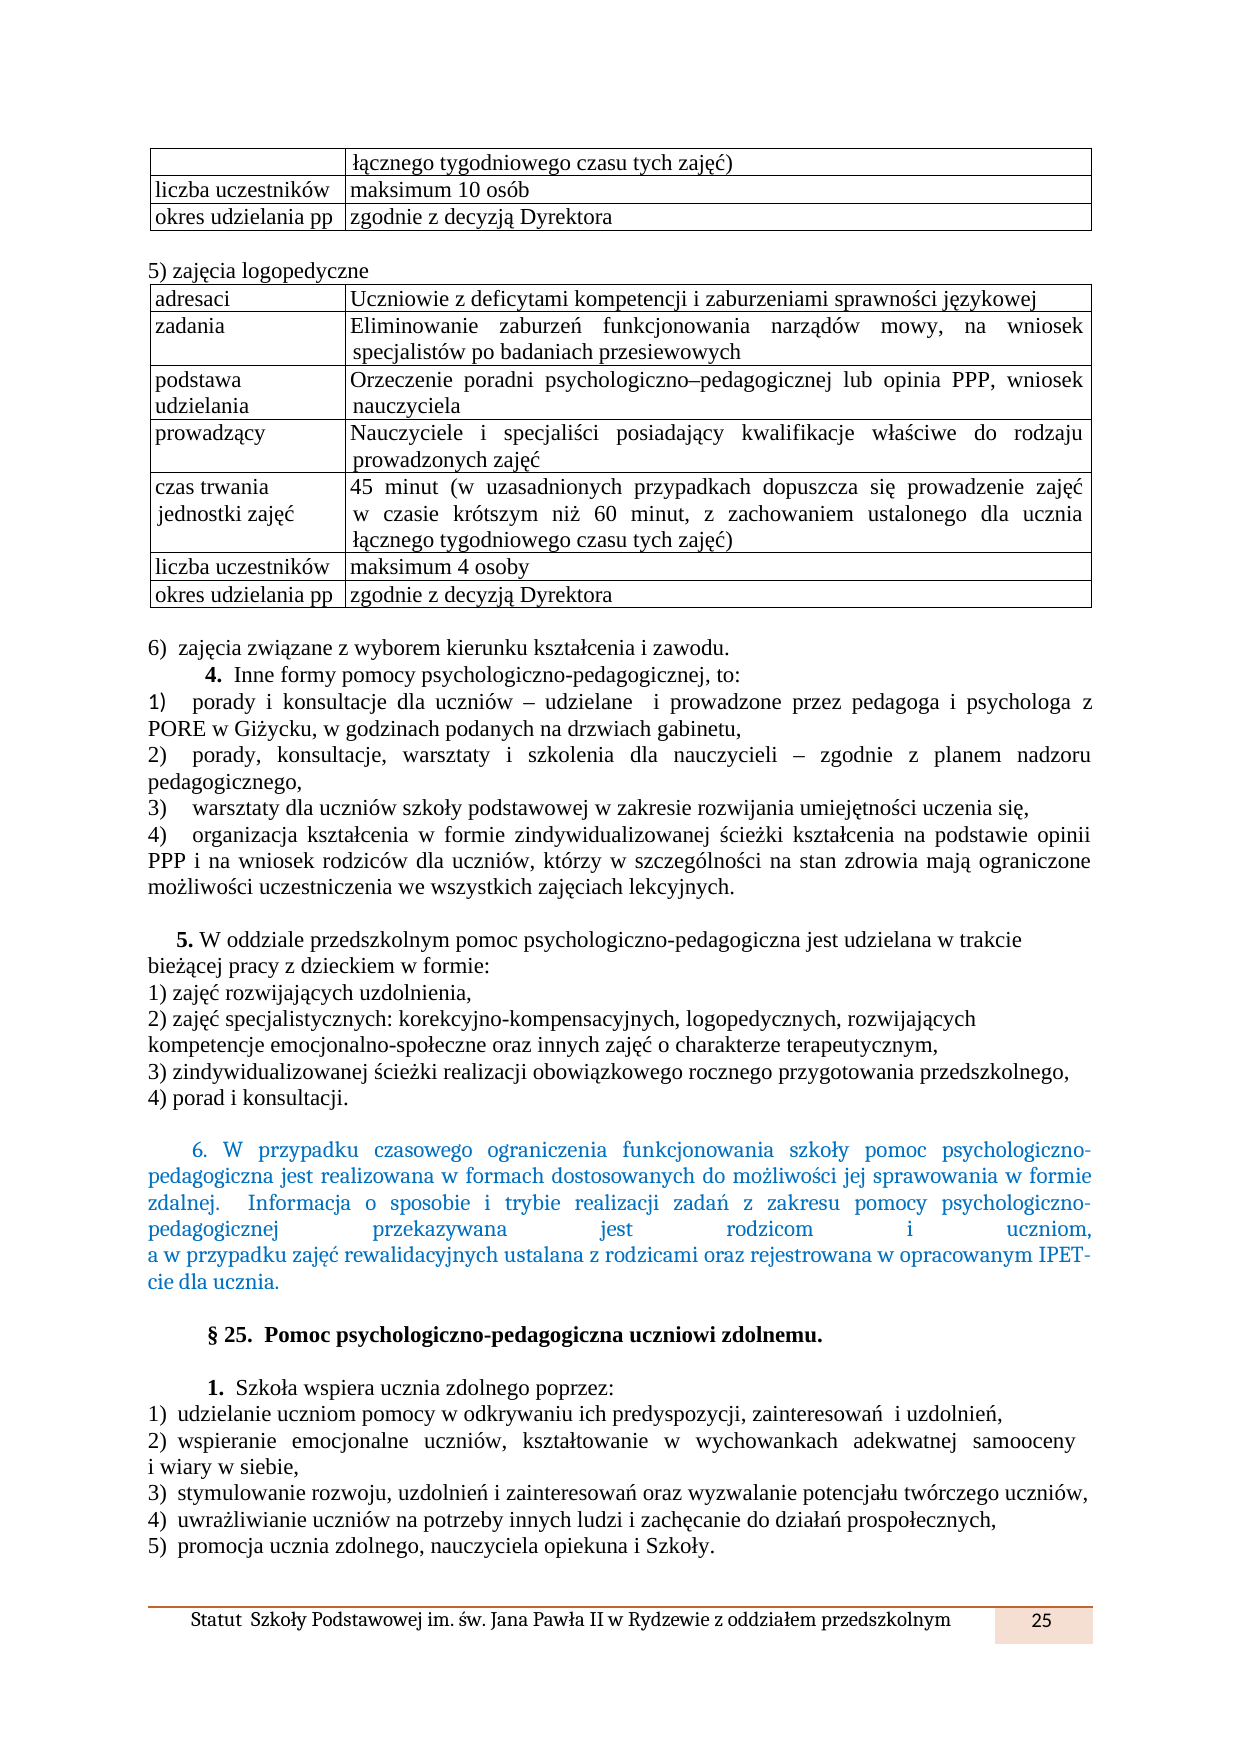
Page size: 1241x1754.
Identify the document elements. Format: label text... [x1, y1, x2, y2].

list udzielanie uczniom pomocy w odkrywaniu ich predyspozycji, zainteresowań i uzdolnień, [148, 1400, 1093, 1427]
table_cell zgodnie z decyzją Dyrektora [346, 581, 1091, 607]
text 1. Szkoła wspiera ucznia zdolnego poprzez: [148, 1374, 1093, 1400]
list promocja ucznia zdolnego, nauczyciela opiekuna i Szkoły. [148, 1532, 1093, 1558]
table_cell maksimum 10 osób [346, 176, 1091, 202]
list stymulowanie rozwoju, uzdolnień i zainteresowań oraz wyzwalanie potencjału twórczego uczniów, [148, 1479, 1093, 1506]
table_cell podstawa udzielania [151, 366, 345, 418]
table_cell maksimum 4 osoby [346, 553, 1091, 580]
table_cell [151, 149, 345, 175]
table_cell łącznego tygodniowego czasu tych zajęć) [346, 149, 1091, 175]
table_cell prowadzący [151, 420, 345, 472]
list porady, konsultacje, warsztaty i szkolenia dla nauczycieli – zgodnie z planem nadzoru pedagogicznego, [148, 742, 1093, 794]
table_header Uczniowie z deficytami kompetencji i zaburzeniami sprawności językowej [346, 285, 1091, 311]
text 4. Inne formy pomocy psychologiczno-pedagogicznej, to: [148, 661, 1093, 687]
text 5) zajęcia logopedyczne [148, 257, 1093, 283]
table_cell Orzeczenie poradni psychologiczno–pedagogicznej lub opinia PPP, wniosek nauczyciela [346, 366, 1091, 418]
list uwrażliwianie uczniów na potrzeby innych ludzi i zachęcanie do działań prospołecznych, [148, 1506, 1093, 1532]
table_cell czas trwania jednostki zajęć [151, 473, 345, 552]
table_cell okres udzielania pp [151, 581, 345, 607]
table_header adresaci [151, 285, 345, 311]
table_cell zgodnie z decyzją Dyrektora [346, 204, 1091, 230]
table_cell 45 minut (w uzasadnionych przypadkach dopuszcza się prowadzenie zajęć w czasie krótszym niż 60 minut, z zachowaniem ustalonego dla ucznia łącznego tygodniowego czasu tych zajęć) [346, 473, 1091, 552]
text 1) zajęć rozwijających uzdolnienia, [148, 979, 1093, 1005]
text 5. W oddziale przedszkolnym pomoc psychologiczno-pedagogiczna jest udzielana w trakcie bieżącej pracy z dzieckiem w formie: [148, 926, 1093, 979]
list wspieranie emocjonalne uczniów, kształtowanie w wychowankach adekwatnej samooceny i wiary w siebie, [148, 1427, 1093, 1479]
text 3) zindywidualizowanej ścieżki realizacji obowiązkowego rocznego przygotowania przedszkolnego, [148, 1058, 1093, 1084]
table_cell Nauczyciele i specjaliści posiadający kwalifikacje właściwe do rodzaju prowadzonych zajęć [346, 420, 1091, 472]
text 4) porad i konsultacji. [148, 1084, 1093, 1111]
text 6. W przypadku czasowego ograniczenia funkcjonowania szkoły pomoc psychologiczno-pedagogiczna jest realizowana w formach dostosowanych do możliwości jej sprawowania w formie zdalnej. Informacja o sposobie i trybie realizacji zadań z zakresu pomocy psychologiczno-pedagogicznej przekazywana jest rodzicom i uczniom, a w przypadku zajęć rewalidacyjnych ustalana z rodzicami oraz rejestrowana w opracowanym IPET-cie dla ucznia. [148, 1137, 1093, 1295]
table_cell liczba uczestników [151, 176, 345, 202]
table_cell okres udzielania pp [151, 204, 345, 230]
table_cell zadania [151, 312, 345, 365]
text 6) zajęcia związane z wyborem kierunku kształcenia i zawodu. [148, 634, 1093, 661]
table_cell liczba uczestników [151, 553, 345, 580]
list warsztaty dla uczniów szkoły podstawowej w zakresie rozwijania umiejętności uczenia się, [148, 794, 1093, 821]
list organizacja kształcenia w formie zindywidualizowanej ścieżki kształcenia na podstawie opinii PPP i na wniosek rodziców dla uczniów, którzy w szczególności na stan zdrowia mają ograniczone możliwości uczestniczenia we wszystkich zajęciach lekcyjnych. [148, 821, 1093, 900]
list porady i konsultacje dla uczniów – udzielane i prowadzone przez pedagoga i psychologa z PORE w Giżycku, w godzinach podanych na drzwiach gabinetu, [148, 687, 1093, 742]
table_cell Eliminowanie zaburzeń funkcjonowania narządów mowy, na wniosek specjalistów po badaniach przesiewowych [346, 312, 1091, 365]
text 2) zajęć specjalistycznych: korekcyjno-kompensacyjnych, logopedycznych, rozwijających kompetencje emocjonalno-społeczne oraz innych zajęć o charakterze terapeutycznym, [148, 1005, 1093, 1058]
text § 25. Pomoc psychologiczno-pedagogiczna uczniowi zdolnemu. [148, 1321, 1093, 1348]
